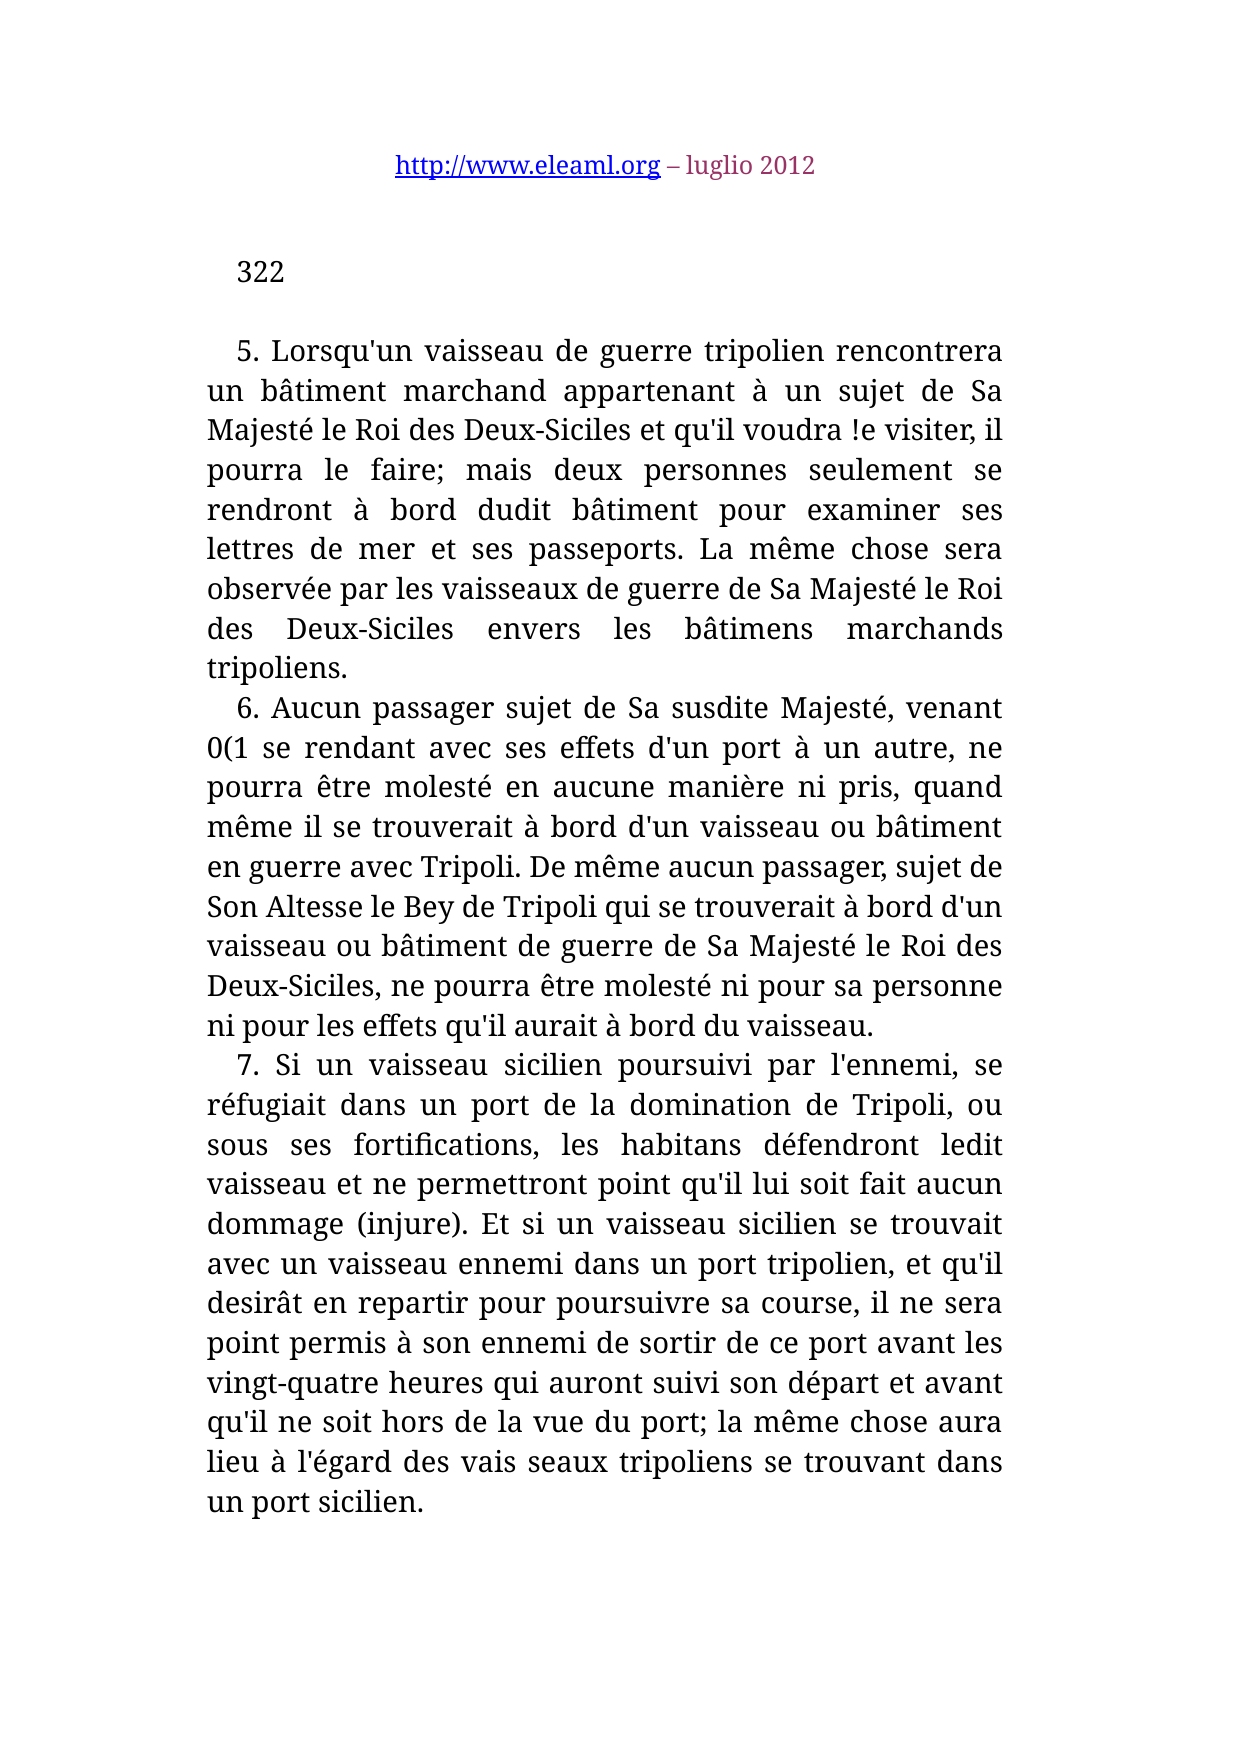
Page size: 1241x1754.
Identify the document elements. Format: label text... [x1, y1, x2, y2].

text 6. Aucun passager sujet de Sa susdite Majesté, venant 0(1 se rendant avec ses effets d'un port à un autre, ne pourra être molesté en aucune manière ni pris, quand même il se trouverait à bord d'un vaisseau ou bâtiment en guerre avec Tripoli. De même aucun passager, sujet de Son Altesse le Bey de Tripoli qui se trouverait à bord d'un vaisseau ou bâtiment de guerre de Sa Majesté le Roi des Deux-Siciles, ne pourra être molesté ni pour sa personne ni pour les effets qu'il aurait à bord du vaisseau. [207, 687, 1004, 1044]
text 7. Si un vaisseau sicilien poursuivi par l'ennemi, se réfugiait dans un port de la domination de Tripoli, ou sous ses fortifications, les habitans défendront ledit vaisseau et ne permettront point qu'il lui soit fait aucun dommage (injure). Et si un vaisseau sicilien se trouvait avec un vaisseau ennemi dans un port tripolien, et qu'il desirât en repartir pour poursuivre sa course, il ne sera point permis à son ennemi de sortir de ce port avant les vingt-quatre heures qui auront suivi son départ et avant qu'il ne soit hors de la vue du port; la même chose aura lieu à l'égard des vais seaux tripoliens se trouvant dans un port sicilien. [207, 1044, 1004, 1521]
text 5. Lorsqu'un vaisseau de guerre tripolien rencontrera un bâtiment marchand appartenant à un sujet de Sa Majesté le Roi des Deux-Siciles et qu'il voudra !e visiter, il pourra le faire; mais deux personnes seulement se rendront à bord dudit bâtiment pour examiner ses lettres de mer et ses passeports. La même chose sera observée par les vaisseaux de guerre de Sa Majesté le Roi des Deux-Siciles envers les bâtimens marchands tripoliens. [207, 330, 1004, 687]
text 322 [207, 251, 1004, 291]
